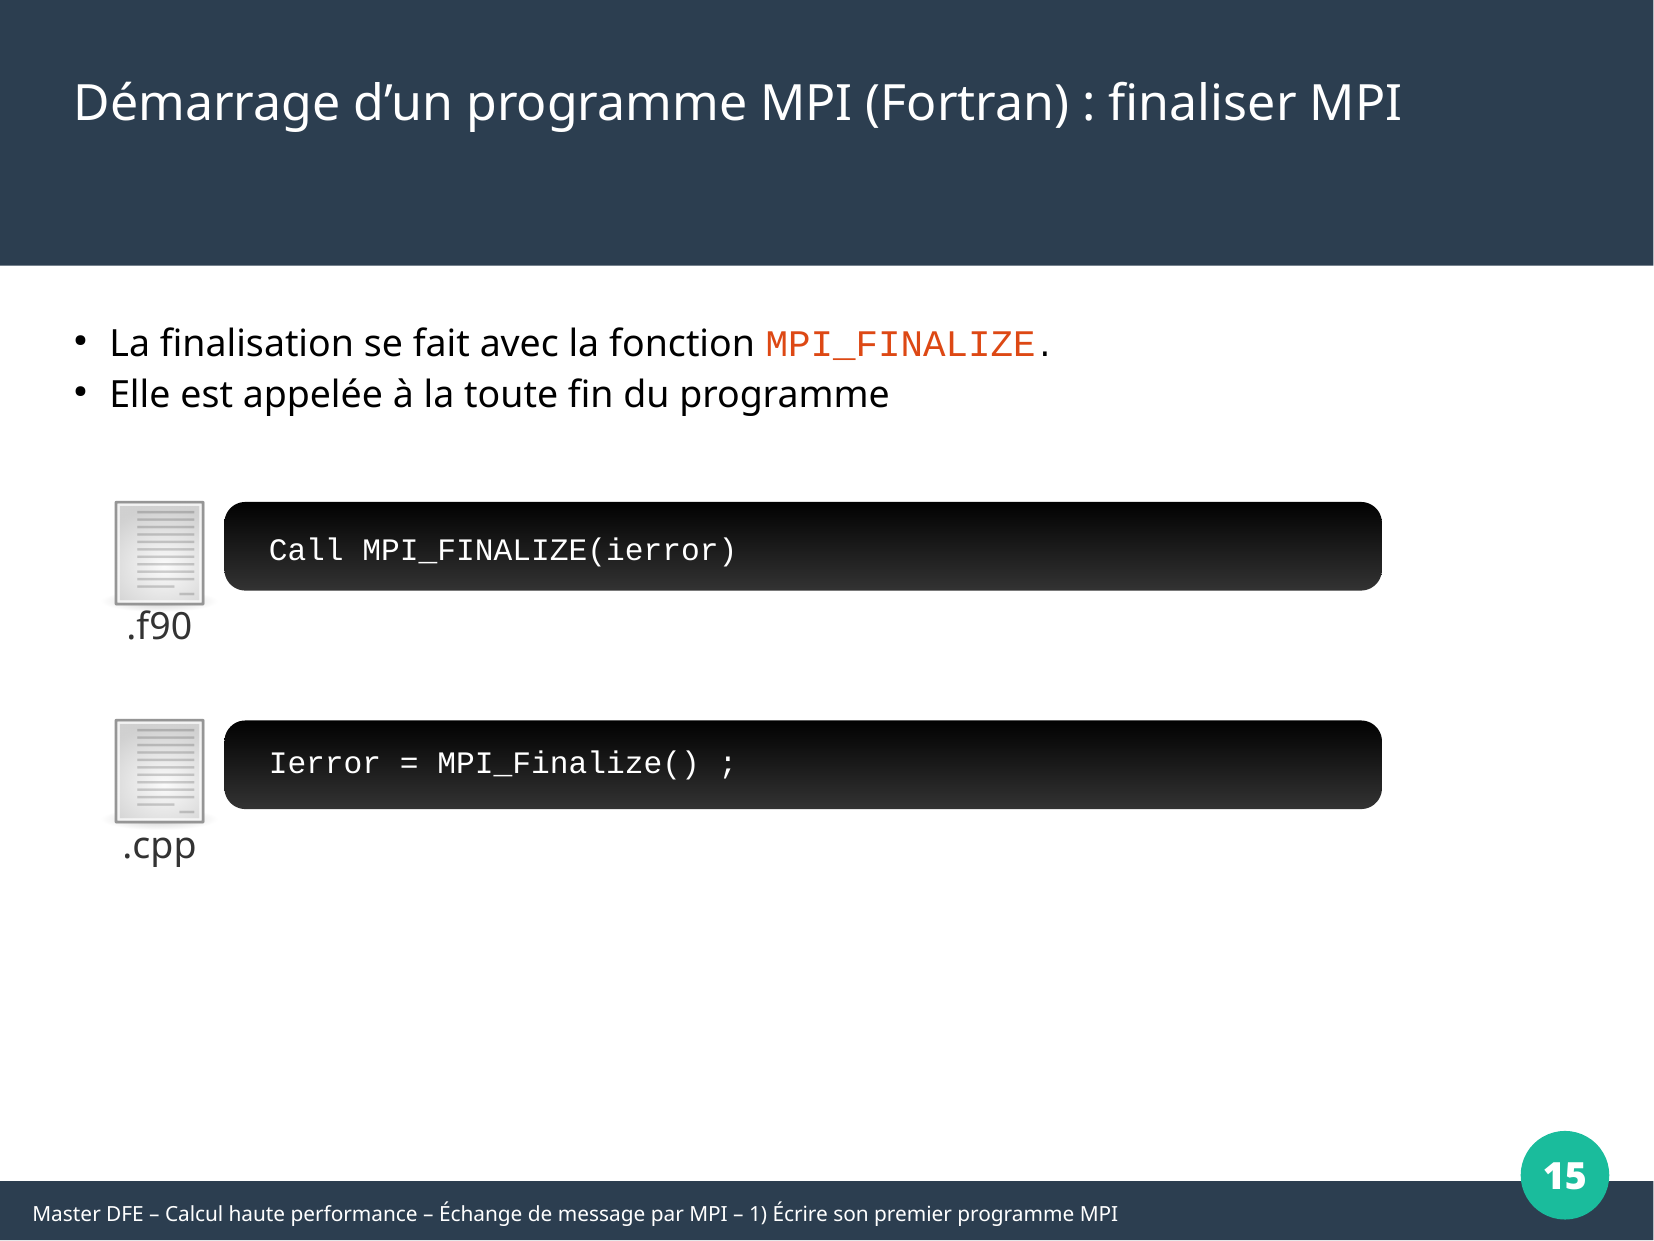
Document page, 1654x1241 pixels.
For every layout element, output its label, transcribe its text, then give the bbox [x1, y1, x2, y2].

text_box Master DFE – Calcul haute performance – Échange de message par MPI – 1) Écrire son premier programme MPI [17, 1191, 1436, 1235]
text_box .cpp [82, 811, 237, 877]
picture [100, 496, 219, 592]
text_box [224, 720, 1382, 810]
text_box Démarrage d’un programme MPI (Fortran) : finaliser MPI [59, 59, 1477, 142]
text_box La finalisation se fait avec la fonction MPI_FINALIZE. Elle est appelée à la toute fin du programme [59, 308, 1619, 427]
text_box Ierror = MPI_Finalize() ; [253, 740, 1607, 804]
text_box .f90 [82, 592, 237, 659]
text_box [224, 501, 1382, 591]
picture [100, 714, 219, 811]
text_box Call MPI_FINALIZE(ierror) [253, 527, 1607, 591]
